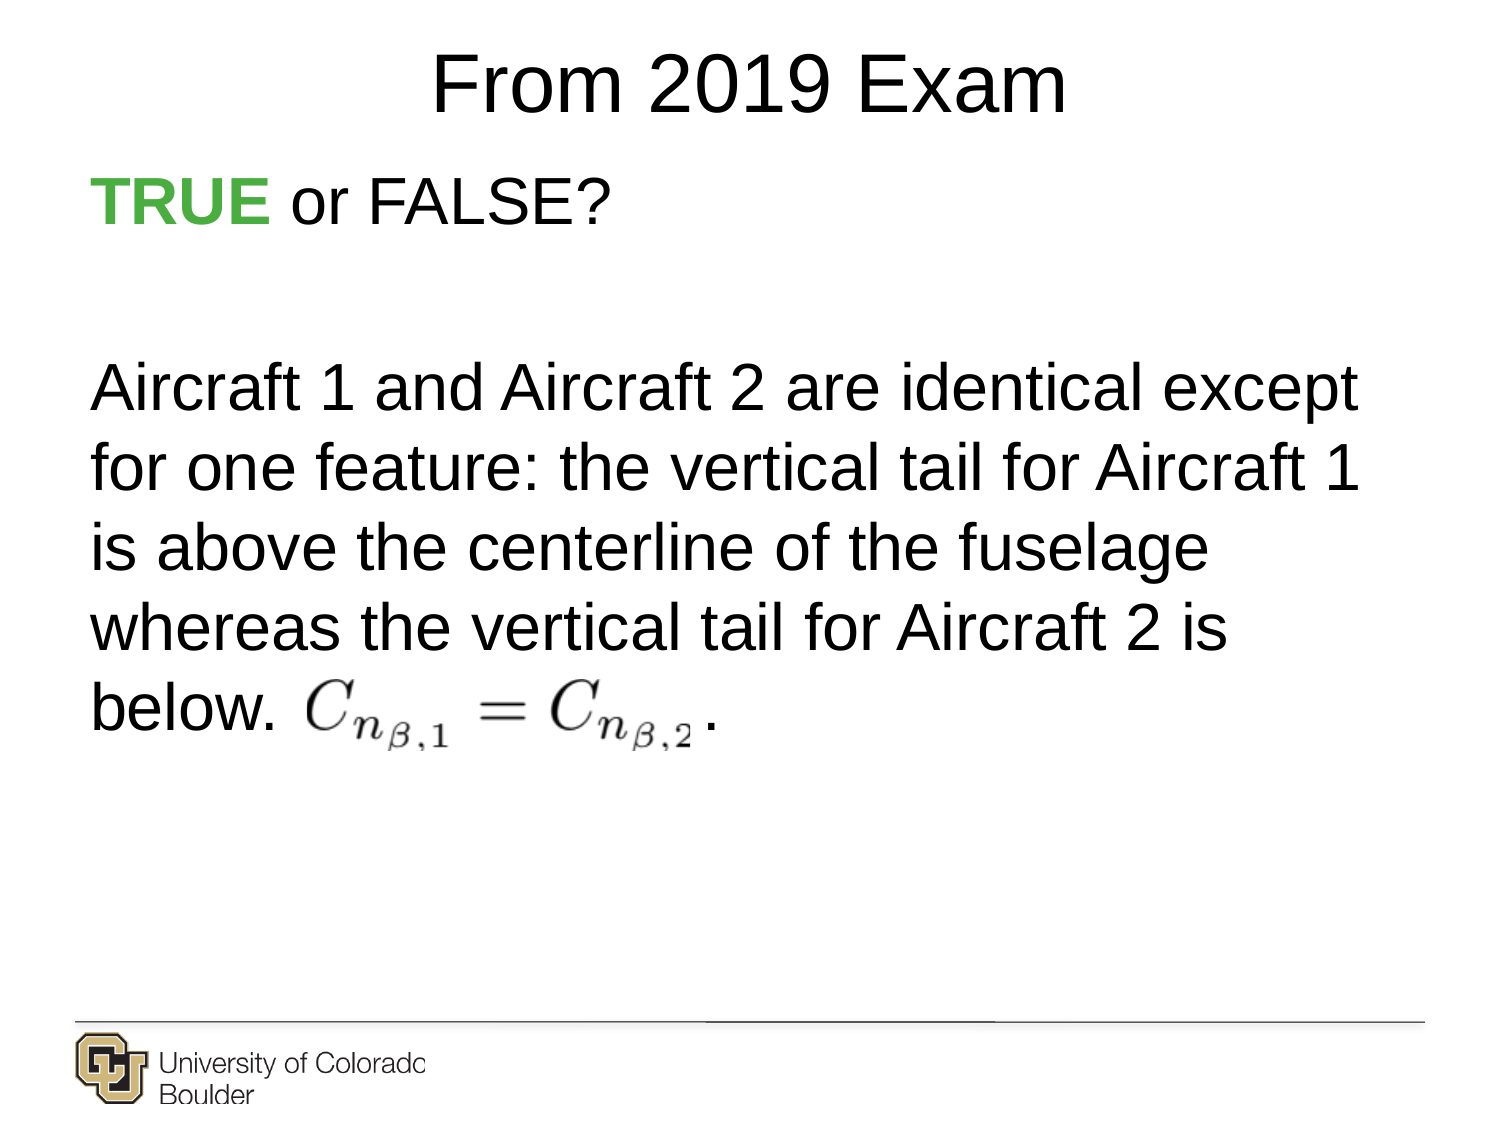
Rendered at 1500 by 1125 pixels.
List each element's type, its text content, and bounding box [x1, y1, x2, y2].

title From 2019 Exam [75, 18, 1425, 140]
picture [306, 679, 691, 751]
list TRUE or FALSE? Aircraft 1 and Aircraft 2 are identical except for one feature: the vertical tail for Aircraft 1 is above the centerline of the fuselage whereas the vertical tail for Aircraft 2 is below. . [75, 149, 1425, 1005]
